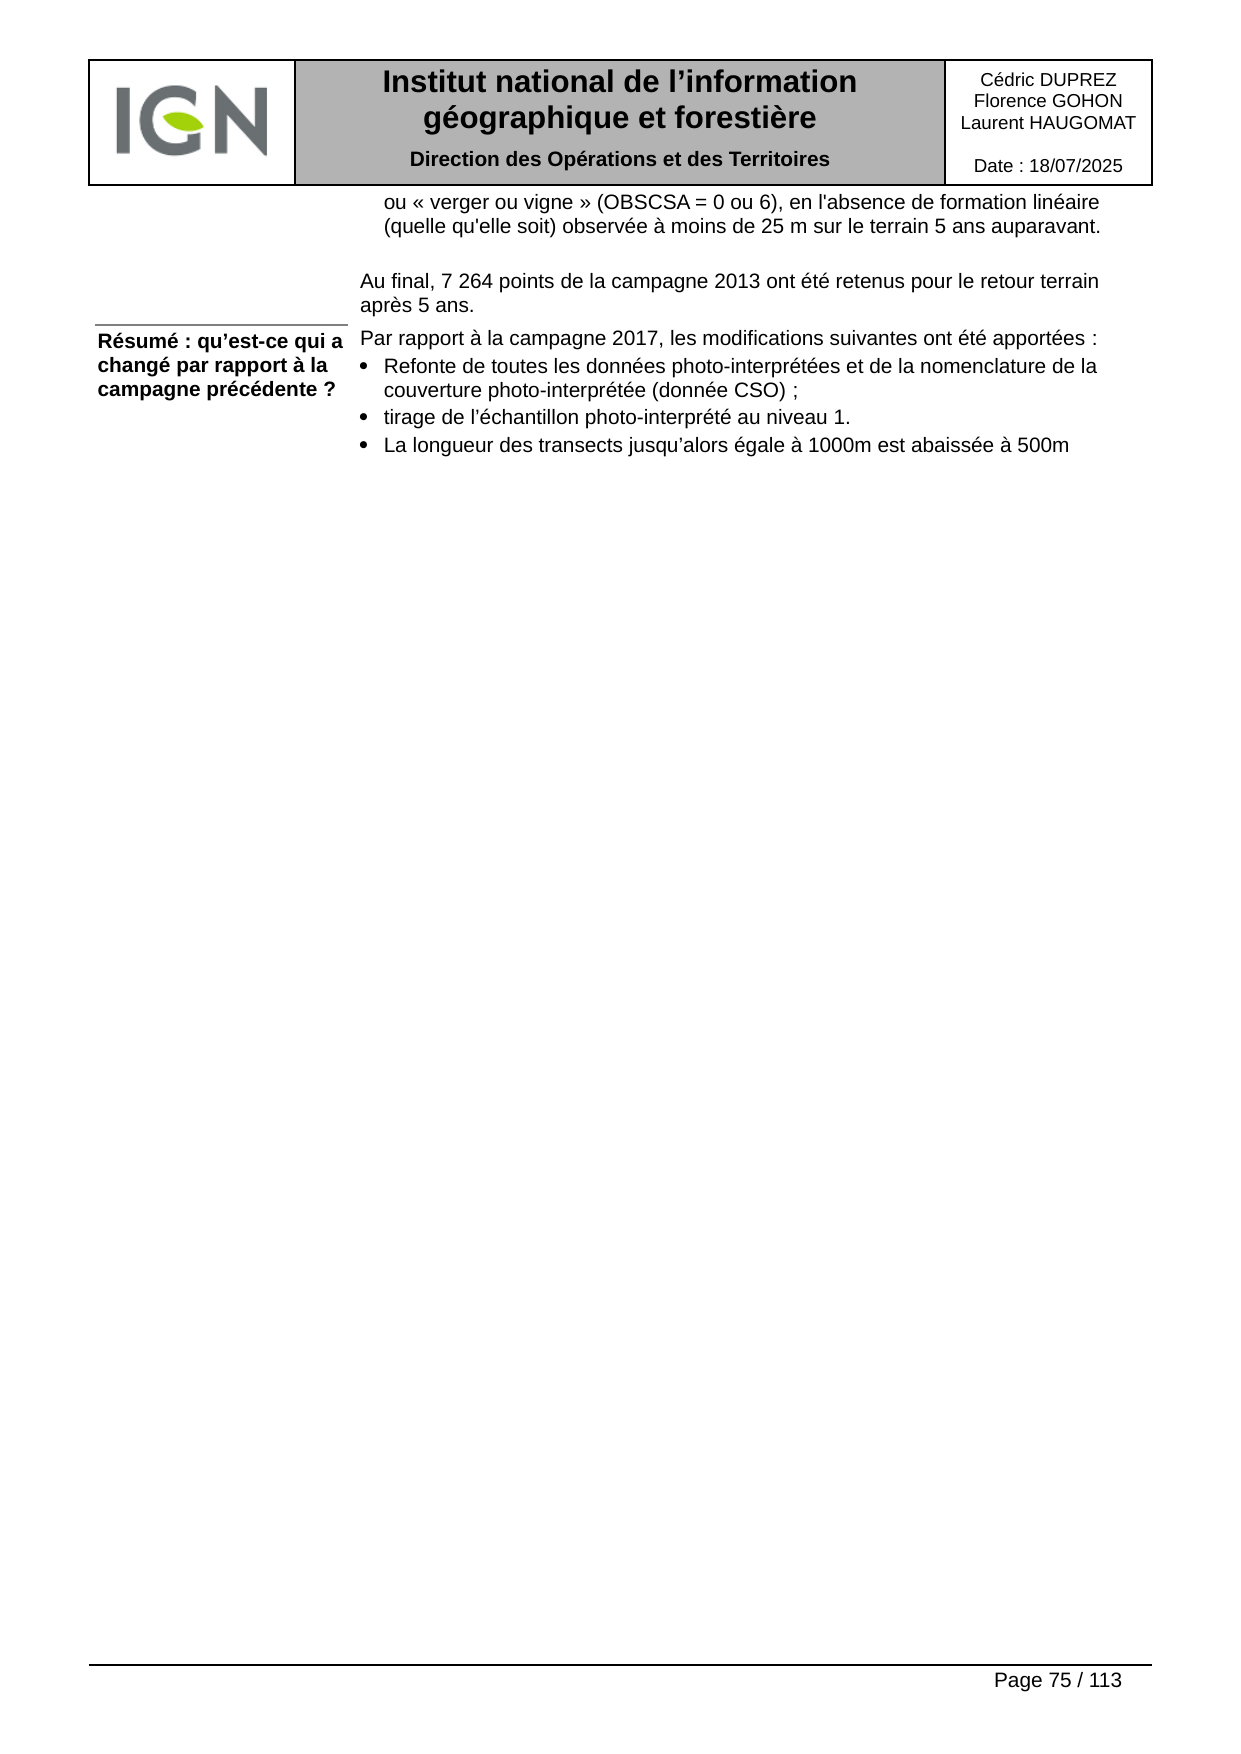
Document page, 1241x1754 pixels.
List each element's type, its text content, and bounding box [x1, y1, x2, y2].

table_cell [89, 186, 354, 322]
table_cell Résumé : qu’est-ce qui a changé par rapport à la campagne précédente ? [89, 323, 354, 490]
picture [91, 62, 293, 180]
table_cell Par rapport à la campagne 2017, les modifications suivantes ont été apportées : Refonte de toutes les données photo-interprétées et de la nomenclature de la couverture photo-interprétée (donnée CSO) ; tirage de l’échantillon photo-interprété au niveau 1. La longueur des transects jusqu’alors égale à 1000m est abaissée à 500m [354, 323, 1152, 490]
table_cell ou « verger ou vigne » (OBSCSA = 0 ou 6), en l'absence de formation linéaire (quelle qu'elle soit) observée à moins de 25 m sur le terrain 5 ans auparavant. Au final, 7 264 points de la campagne 2013 ont été retenus pour le retour terrain après 5 ans. [354, 186, 1152, 322]
